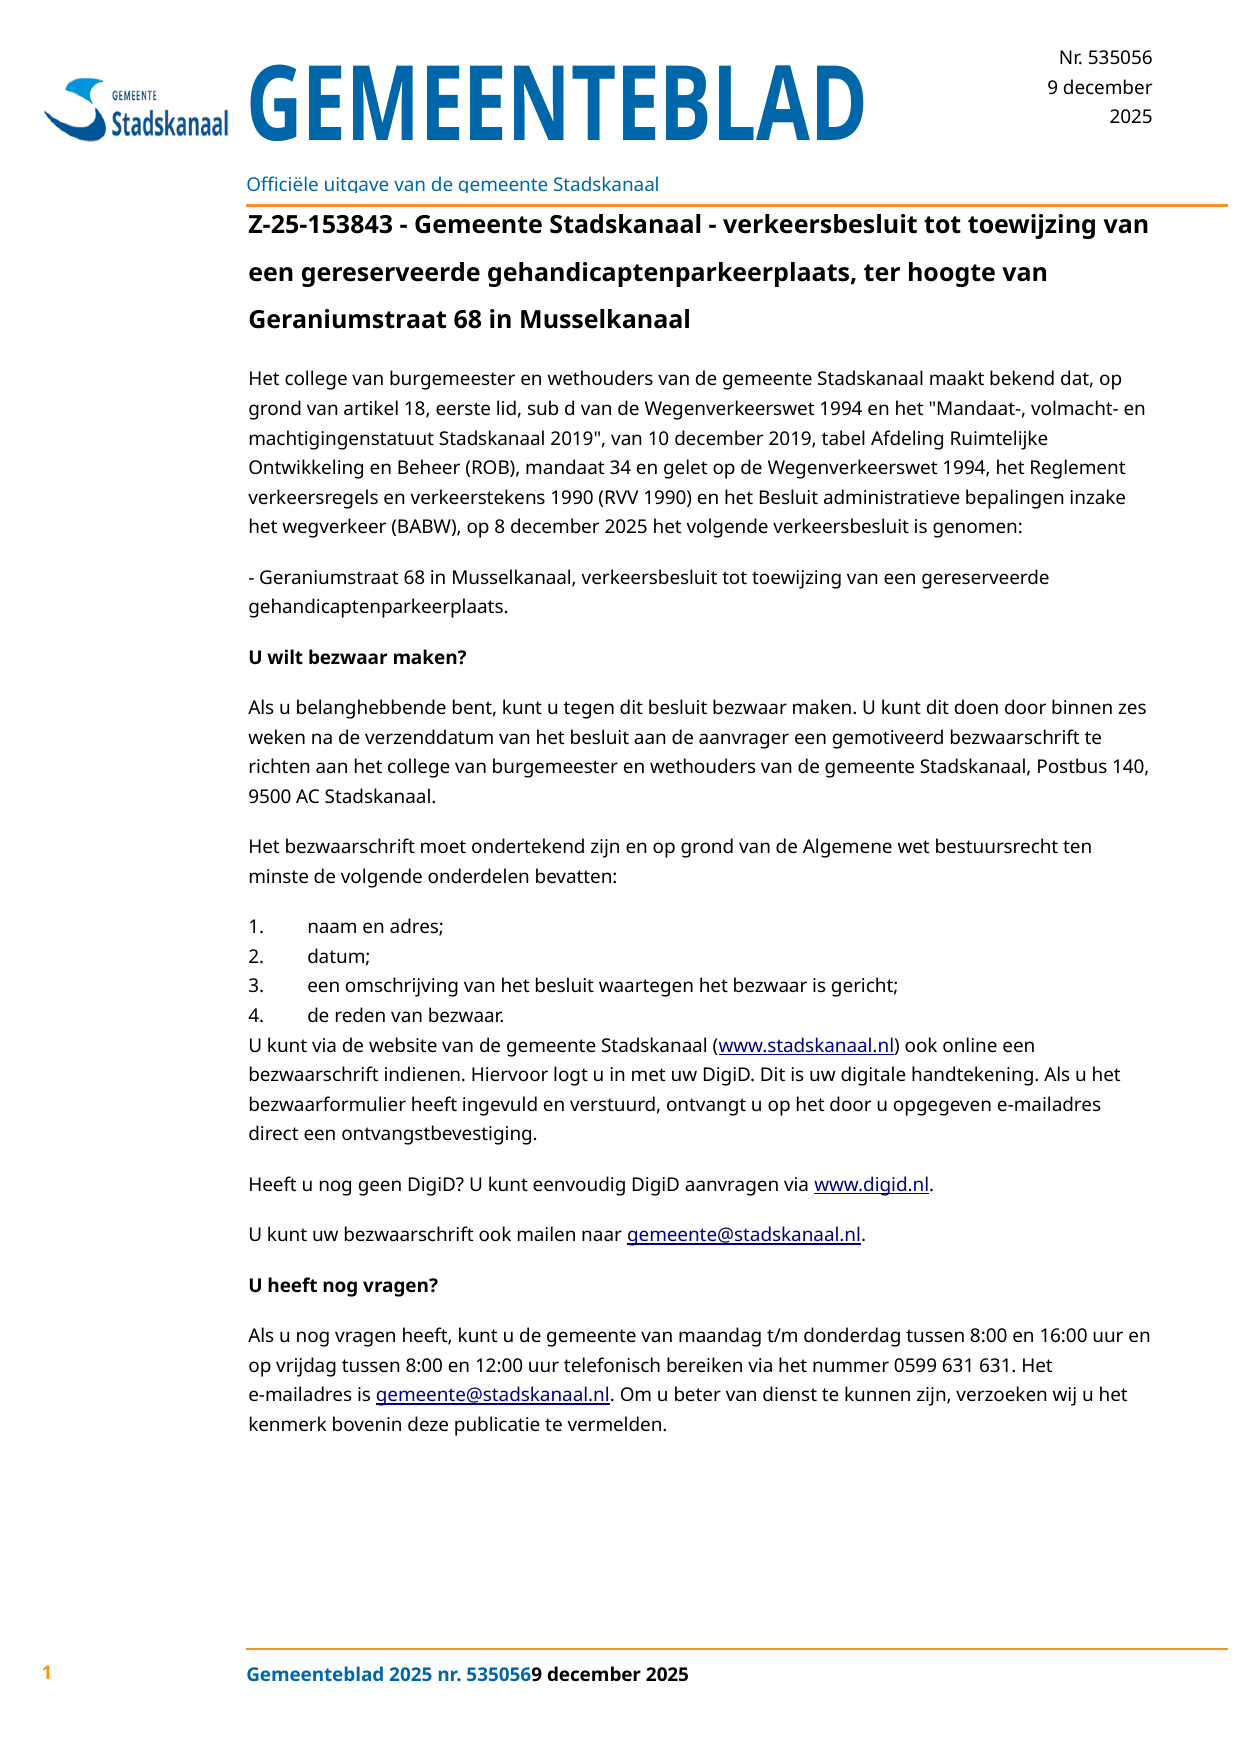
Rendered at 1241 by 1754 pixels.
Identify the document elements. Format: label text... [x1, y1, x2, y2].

text U wilt bezwaar maken? [248, 644, 1152, 669]
list de reden van bezwaar. [248, 1002, 1152, 1028]
text U heeft nog vragen? [248, 1272, 1152, 1297]
text - Geraniumstraat 68 in Musselkanaal, verkeersbesluit tot toewijzing van een gereserveerde gehandicaptenparkeerplaats. [248, 564, 1152, 619]
text U kunt uw bezwaarschrift ook mailen naar gemeente@stadskanaal.nl. [248, 1221, 1152, 1247]
text Als u belanghebbende bent, kunt u tegen dit besluit bezwaar maken. U kunt dit doen door binnen zes weken na de verzenddatum van het besluit aan de aanvrager een gemotiveerd bezwaarschrift te richten aan het college van burgemeester en wethouders van de gemeente Stadskanaal, Postbus 140, 9500 AC Stadskanaal. [248, 694, 1152, 809]
text Het college van burgemeester en wethouders van de gemeente Stadskanaal maakt bekend dat, op grond van artikel 18, eerste lid, sub d van de Wegenverkeerswet 1994 en het "Mandaat-, volmacht- en machtigingenstatuut Stadskanaal 2019", van 10 december 2019, tabel Afdeling Ruimtelijke Ontwikkeling en Beheer (ROB), mandaat 34 en gelet op de Wegenverkeerswet 1994, het Reglement verkeersregels en verkeerstekens 1990 (RVV 1990) en het Besluit administratieve bepalingen inzake het wegverkeer (BABW), op 8 december 2025 het volgende verkeersbesluit is genomen: [248, 366, 1152, 539]
list een omschrijving van het besluit waartegen het bezwaar is gericht; [248, 973, 1152, 998]
text Het bezwaarschrift moet ondertekend zijn en op grond van de Algemene wet bestuursrecht ten minste de volgende onderdelen bevatten: [248, 833, 1152, 889]
picture [41, 47, 231, 172]
text Z-25-153843 - Gemeente Stadskanaal - verkeersbesluit tot toewijzing van een gereserveerde gehandicaptenparkeerplaats, ter hoogte van Geraniumstraat 68 in Musselkanaal [248, 207, 1152, 336]
text Heeft u nog geen DigiD? U kunt eenvoudig DigiD aanvragen via www.digid.nl. [248, 1171, 1152, 1197]
list datum; [248, 943, 1152, 969]
text U kunt via de website van de gemeente Stadskanaal (www.stadskanaal.nl) ook online een bezwaarschrift indienen. Hiervoor logt u in met uw DigiD. Dit is uw digitale handtekening. Als u het bezwaarformulier heeft ingevuld en verstuurd, ontvangt u op het door u opgegeven e‑mailadres direct een ontvangstbevestiging. [248, 1032, 1152, 1146]
list naam en adres; [248, 913, 1152, 939]
text Als u nog vragen heeft, kunt u de gemeente van maandag t/m donderdag tussen 8:00 en 16:00 uur en op vrijdag tussen 8:00 en 12:00 uur telefonisch bereiken via het nummer 0599 631 631. Het e‑mailadres is gemeente@stadskanaal.nl. Om u beter van dienst te kunnen zijn, verzoeken wij u het kenmerk bovenin deze publicatie te vermelden. [248, 1322, 1152, 1437]
